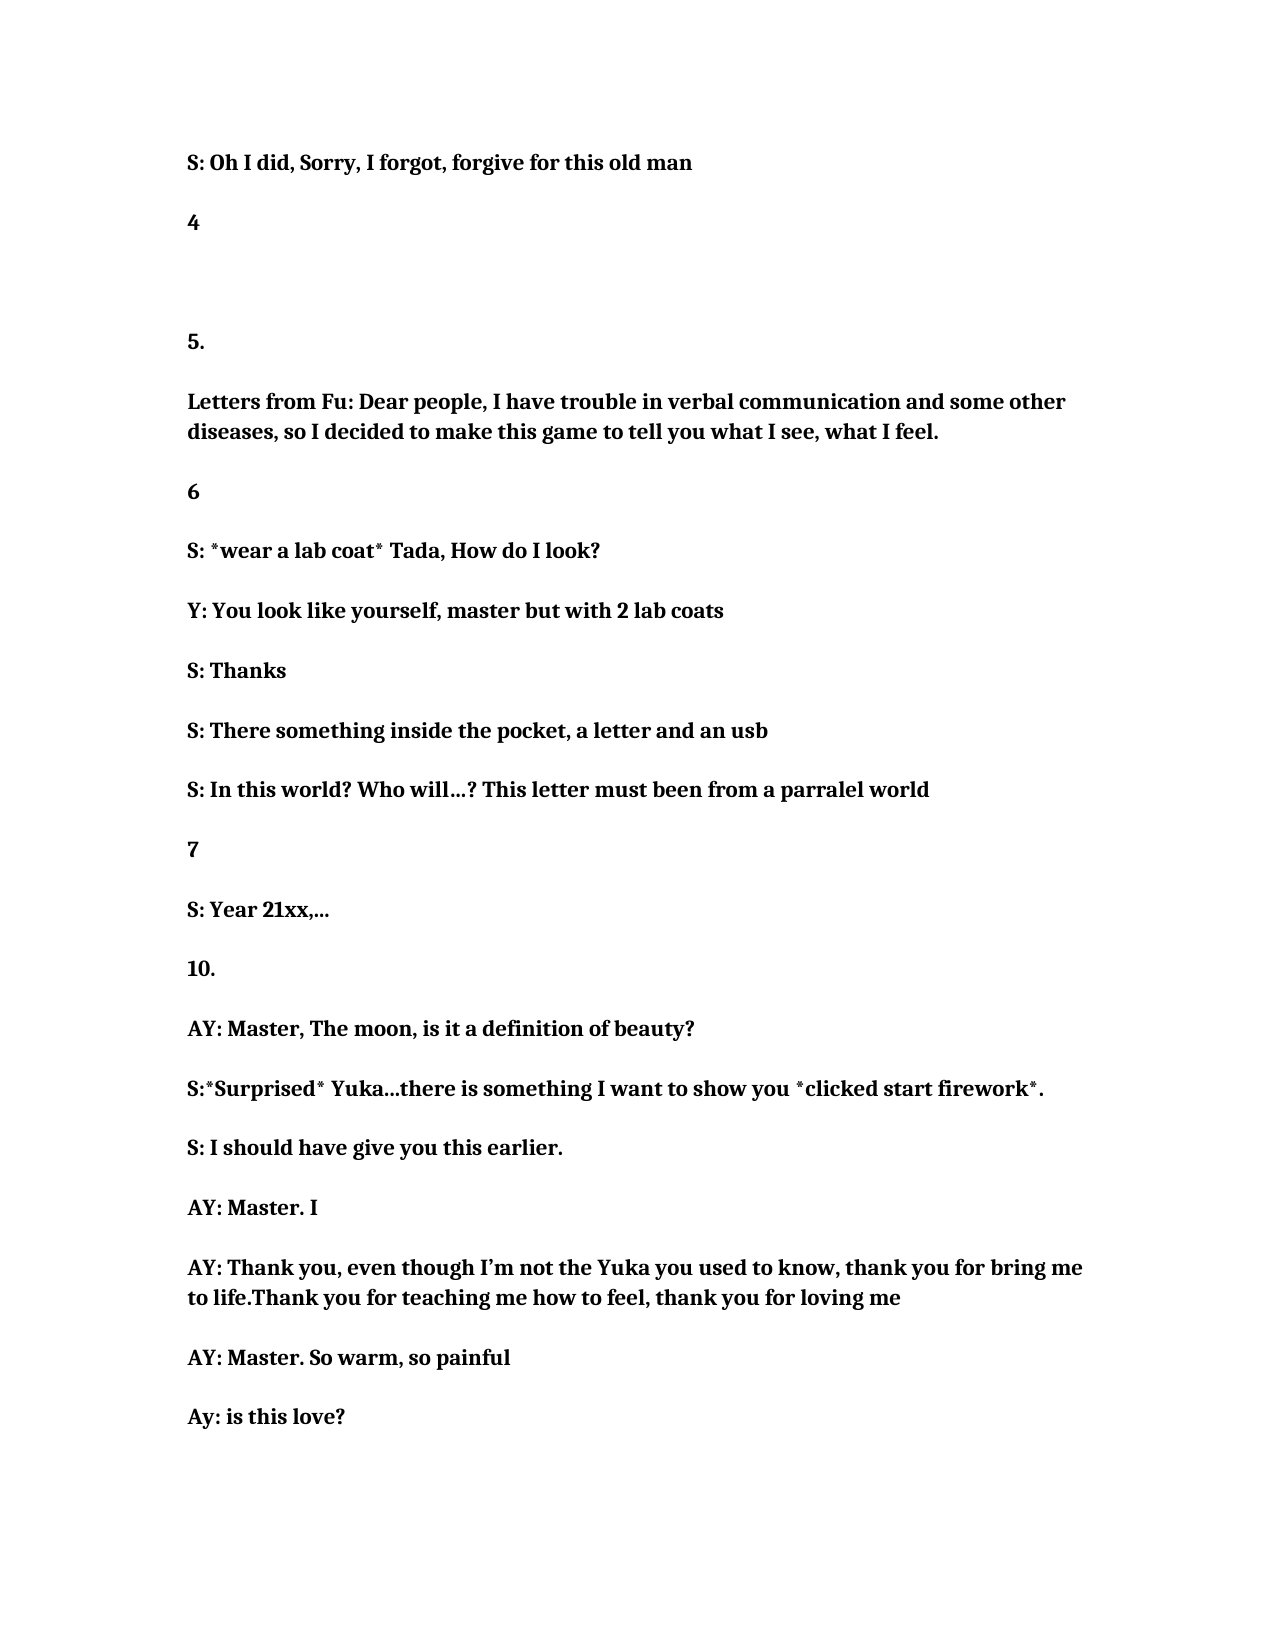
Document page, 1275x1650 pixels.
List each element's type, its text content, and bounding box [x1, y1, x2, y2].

text S: Oh I did, Sorry, I forgot, forgive for this old man [187, 150, 1087, 176]
text 7 [187, 837, 1087, 863]
text S: In this world? Who will…? This letter must been from a parralel world [187, 777, 1087, 803]
text 5. [187, 329, 1087, 355]
text S: *wear a lab coat* Tada, How do I look? [187, 538, 1087, 565]
text 10. [187, 956, 1087, 982]
text Y: You look like yourself, master but with 2 lab coats [187, 598, 1087, 624]
text Letters from Fu: Dear people, I have trouble in verbal communication and some other diseases, so I decided to make this game to tell you what I see, what I feel. [187, 389, 1087, 445]
text S: Year 21xx,... [187, 896, 1087, 923]
text AY: Master, The moon, is it a definition of beauty? [187, 1016, 1087, 1042]
text S: Thanks [187, 658, 1087, 684]
text S: There something inside the pocket, a letter and an usb [187, 717, 1087, 744]
text S: I should have give you this earlier. [187, 1135, 1087, 1162]
text 6 [187, 479, 1087, 505]
text S:*Surprised* Yuka...there is something I want to show you *clicked start firework*. [187, 1076, 1087, 1102]
text 4 [187, 210, 1087, 236]
text AY: Master. I [187, 1195, 1087, 1221]
text AY: Thank you, even though I’m not the Yuka you used to know, thank you for bring me to life.Thank you for teaching me how to feel, thank you for loving me [187, 1254, 1087, 1311]
text Ay: is this love? [187, 1404, 1087, 1431]
text AY: Master. So warm, so painful [187, 1344, 1087, 1371]
